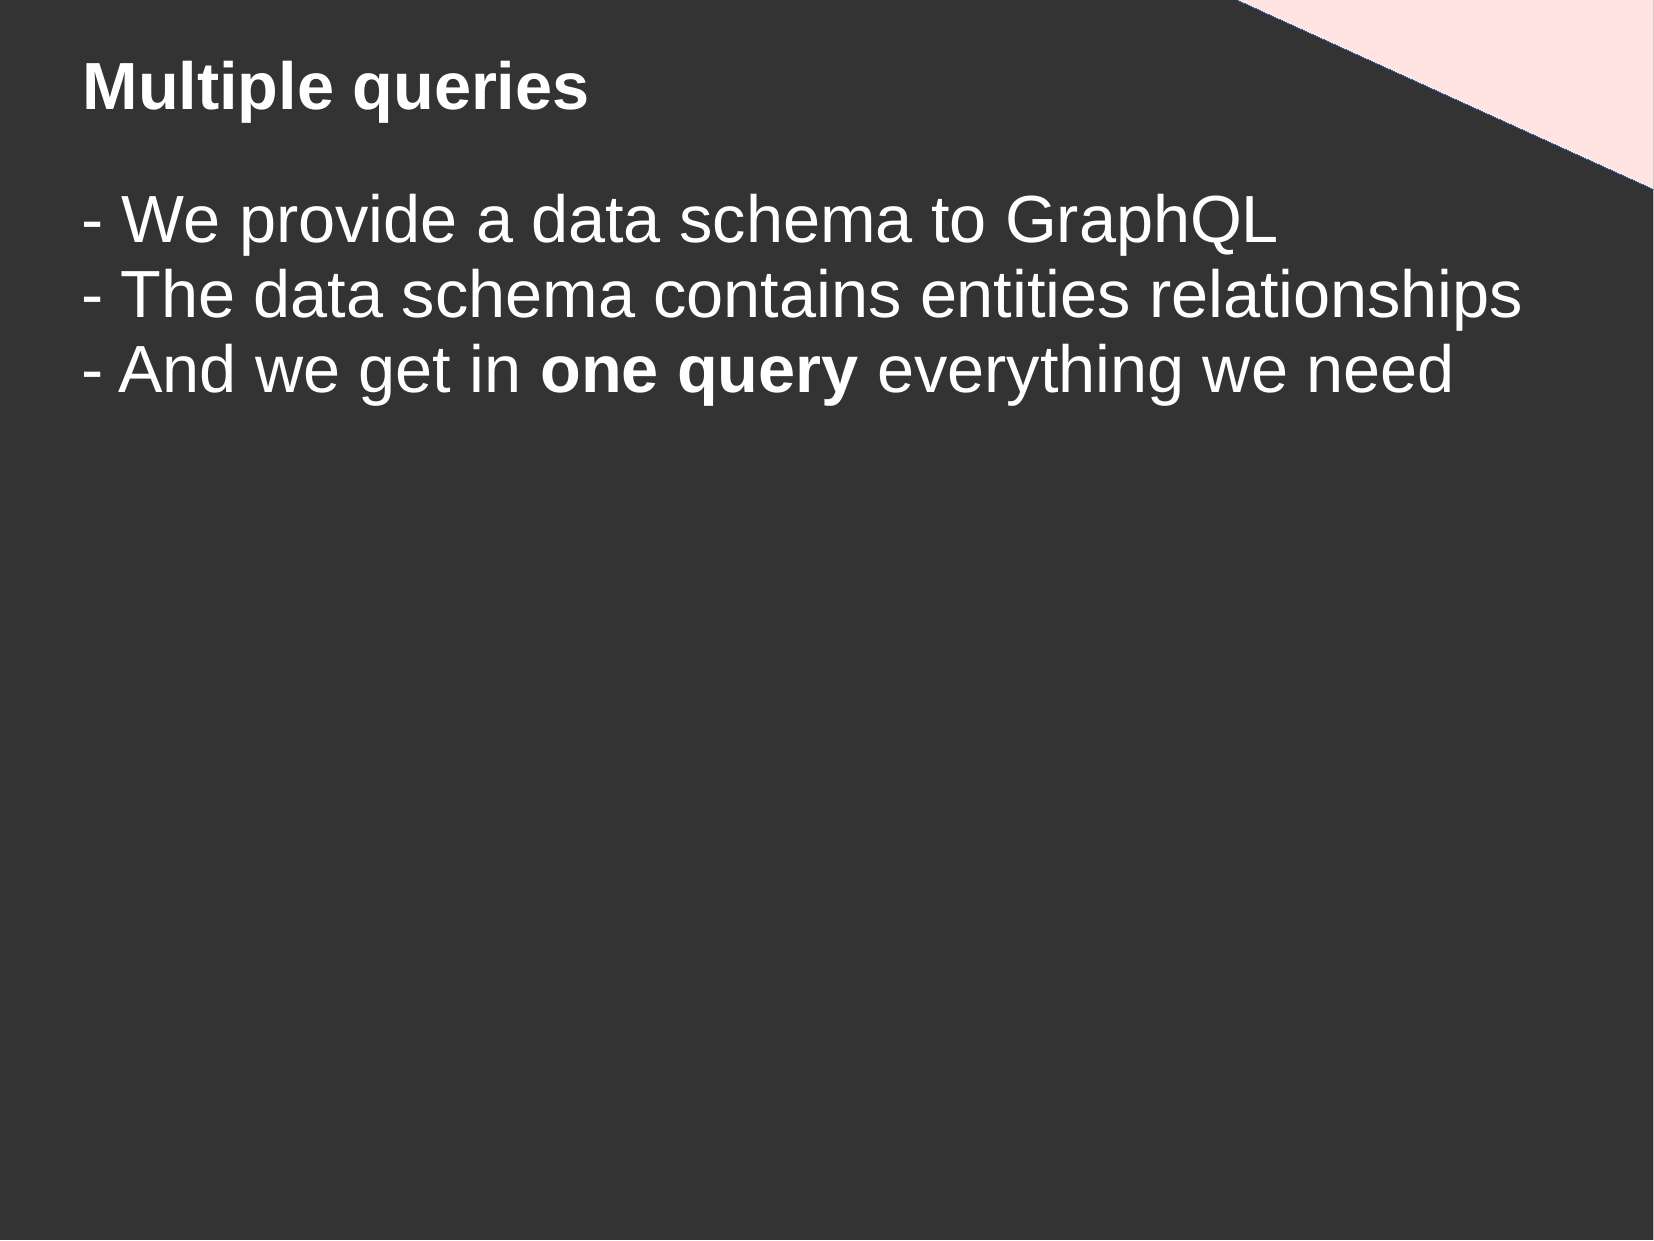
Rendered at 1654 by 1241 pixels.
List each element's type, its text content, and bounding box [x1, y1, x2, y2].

title - We provide a data schema to GraphQL - The data schema contains entities relationships - And we get in one query everything we need [81, 182, 1621, 407]
title Multiple queries [82, 49, 1569, 152]
text_box [1237, 0, 1654, 190]
